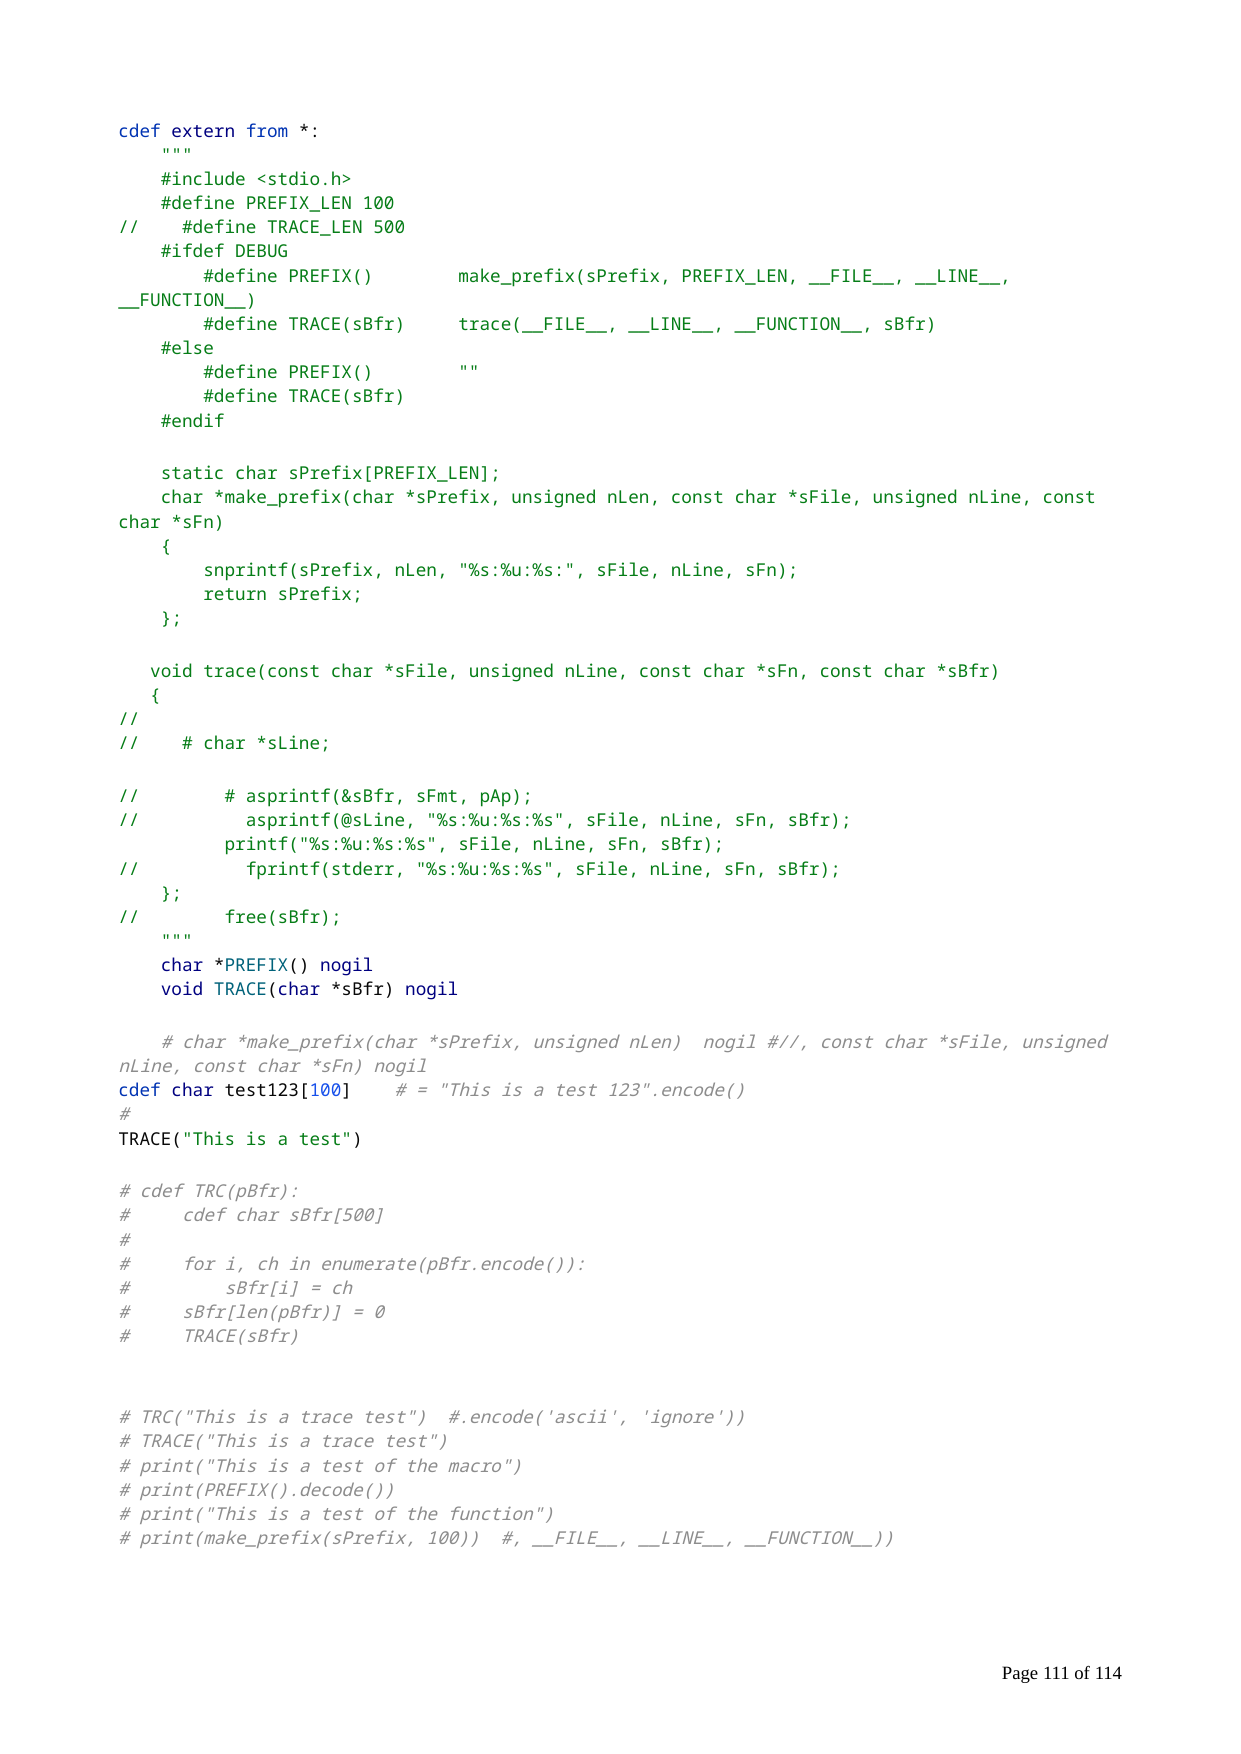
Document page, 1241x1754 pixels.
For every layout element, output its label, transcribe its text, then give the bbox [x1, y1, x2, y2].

text cdef extern from *: """ #include <stdio.h> #define PREFIX_LEN 100 // #define TRACE_LEN 500 #ifdef DEBUG #define PREFIX() make_prefix(sPrefix, PREFIX_LEN, __FILE__, __LINE__, __FUNCTION__) #define TRACE(sBfr) trace(__FILE__, __LINE__, __FUNCTION__, sBfr) #else #define PREFIX() "" #define TRACE(sBfr) #endif static char sPrefix[PREFIX_LEN]; char *make_prefix(char *sPrefix, unsigned nLen, const char *sFile, unsigned nLine, const char *sFn) { snprintf(sPrefix, nLen, "%s:%u:%s:", sFile, nLine, sFn); return sPrefix; }; void trace(const char *sFile, unsigned nLine, const char *sFn, const char *sBfr) { // // # char *sLine; // # asprintf(&sBfr, sFmt, pAp); // asprintf(@sLine, "%s:%u:%s:%s", sFile, nLine, sFn, sBfr); printf("%s:%u:%s:%s", sFile, nLine, sFn, sBfr); // fprintf(stderr, "%s:%u:%s:%s", sFile, nLine, sFn, sBfr); }; // free(sBfr); """ char *PREFIX() nogil void TRACE(char *sBfr) nogil # char *make_prefix(char *sPrefix, unsigned nLen) nogil #//, const char *sFile, unsigned nLine, const char *sFn) nogil cdef char test123[100] # = "This is a test 123".encode() # TRACE("This is a test") # cdef TRC(pBfr): # cdef char sBfr[500] # # for i, ch in enumerate(pBfr.encode()): # sBfr[i] = ch # sBfr[len(pBfr)] = 0 # TRACE(sBfr) # TRC("This is a trace test") #.encode('ascii', 'ignore')) # TRACE("This is a trace test") # print("This is a test of the macro") # print(PREFIX().decode()) # print("This is a test of the function") # print(make_prefix(sPrefix, 100)) #, __FILE__, __LINE__, __FUNCTION__)) [118, 118, 1122, 1578]
